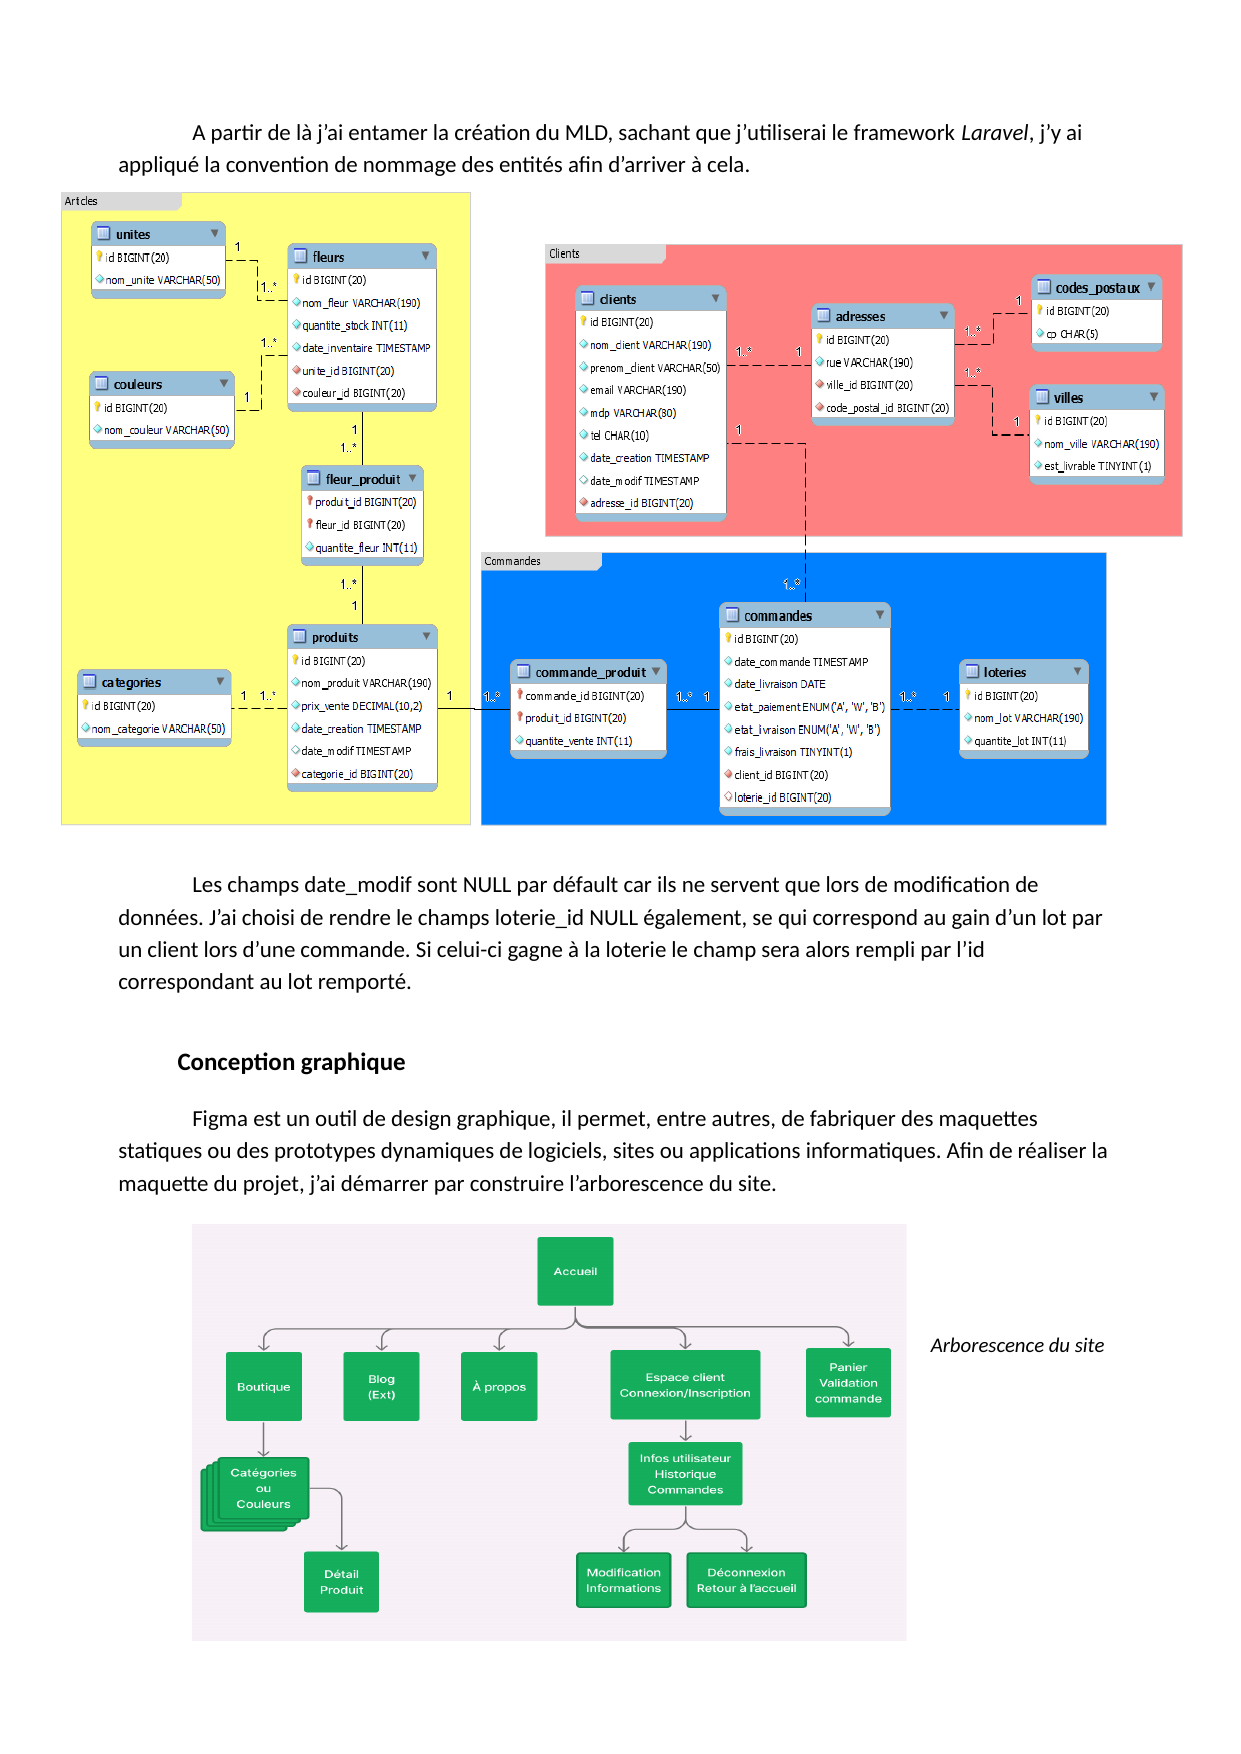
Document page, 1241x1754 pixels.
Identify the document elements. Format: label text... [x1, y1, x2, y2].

text [118, 1330, 191, 1358]
text Arborescence du site [907, 1330, 1122, 1358]
text Figma est un outil de design graphique, il permet, entre autres, de fabriquer des maquettes statiques ou des prototypes dynamiques de logiciels, sites ou applications informatiques. Afin de réaliser la maquette du projet, j’ai démarrer par construire l’arborescence du site. [118, 1104, 1122, 1197]
text Les champs date_modif sont NULL par défault car ils ne servent que lors de modification de données. J’ai choisi de rendre le champs loterie_id NULL également, se qui correspond au gain d’un lot par un client lors d’une commande. Si celui-ci gagne à la loterie le champ sera alors rempli par l’id correspondant au lot remporté. [118, 871, 1122, 995]
text A partir de là j’ai entamer la création du MLD, sachant que j’utiliserai le framework Laravel, j’y ai appliqué la convention de nommage des entités afin d’arriver à cela. [118, 118, 1122, 178]
picture [51, 182, 1190, 835]
picture [191, 1224, 907, 1641]
subtitle Conception graphique [177, 1046, 1122, 1077]
